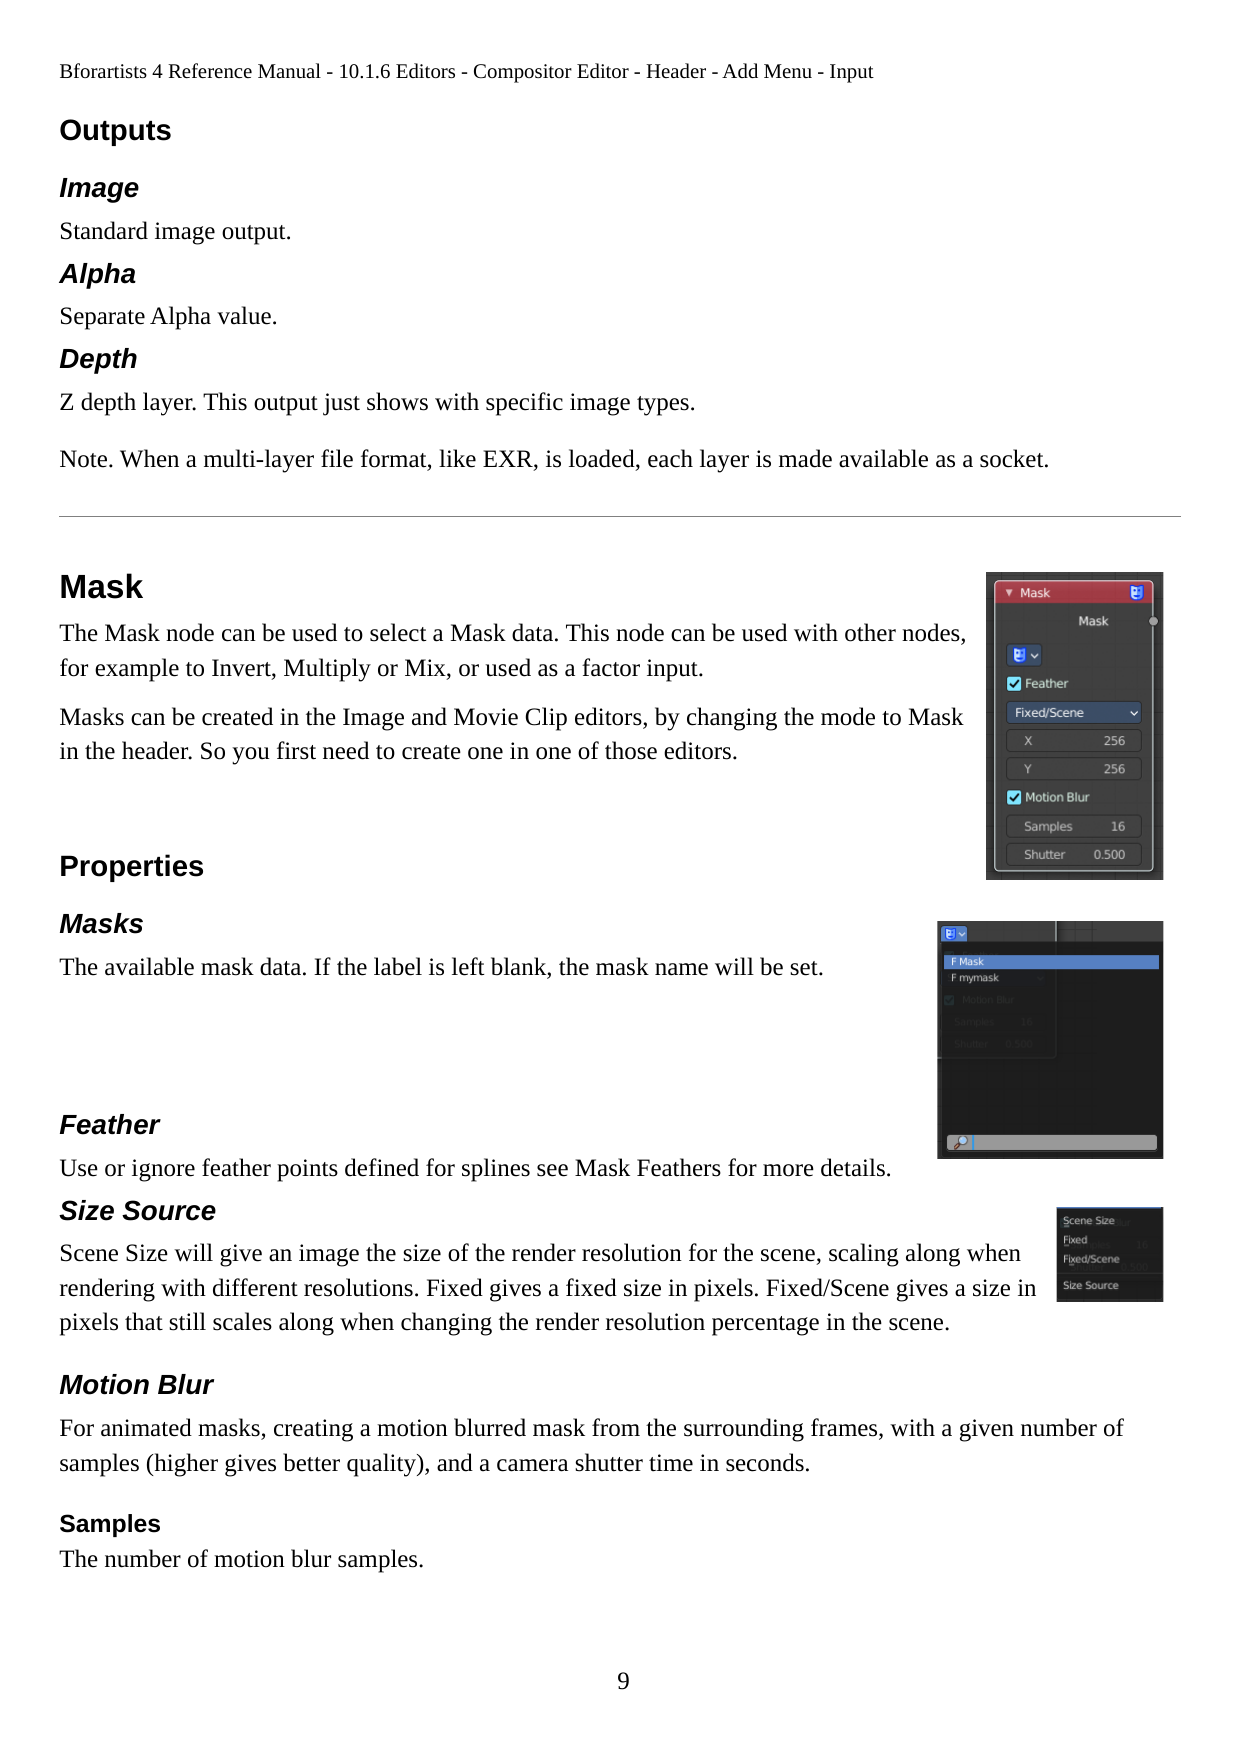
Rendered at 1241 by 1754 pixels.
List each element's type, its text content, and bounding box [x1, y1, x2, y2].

text Note. When a multi-layer file format, like EXR, is loaded, each layer is made available as a socket. [59, 444, 1181, 473]
text Scene Size will give an image the size of the render resolution for the scene, scaling along when rendering with different resolutions. Fixed gives a fixed size in pixels. Fixed/Scene gives a size in pixels that still scales along when changing the render resolution percentage in the scene. [59, 1238, 1181, 1336]
text Use or ignore feather points defined for splines see Mask Feathers for more details. [59, 1153, 1181, 1181]
text Z depth layer. This output just shows with specific image types. [59, 387, 1181, 416]
subtitle Image [59, 171, 1181, 203]
text The available mask data. If the label is left blank, the mask name will be set. [59, 952, 937, 981]
subtitle Properties [59, 849, 1181, 883]
subtitle Motion Blur [59, 1369, 1181, 1401]
text Standard image output. [59, 216, 1181, 244]
subtitle Outputs [59, 113, 1181, 146]
subtitle [1164, 1108, 1181, 1140]
subtitle Alpha [59, 257, 1181, 289]
picture [1056, 1207, 1164, 1302]
picture [986, 572, 1164, 880]
text Masks can be created in the Image and Movie Clip editors, by changing the mode to Mask in the header. So you first need to create one in one of those editors. [59, 702, 986, 765]
subtitle Masks [59, 908, 1181, 939]
subtitle Feather [59, 1108, 937, 1140]
text Separate Alpha value. [59, 301, 1181, 330]
subtitle Size Source [59, 1194, 1181, 1226]
text The number of motion blur samples. [59, 1544, 1181, 1573]
subtitle Samples [59, 1509, 1181, 1538]
subtitle Depth [59, 343, 1181, 374]
text For animated masks, creating a motion blurred mask from the surrounding frames, with a given number of samples (higher gives better quality), and a camera shutter time in seconds. [59, 1413, 1181, 1476]
picture [937, 921, 1164, 1159]
subtitle Mask [59, 567, 1181, 606]
text The Mask node can be used to select a Mask data. This node can be used with other nodes, for example to Invert, Multiply or Mix, or used as a factor input. [59, 618, 986, 681]
